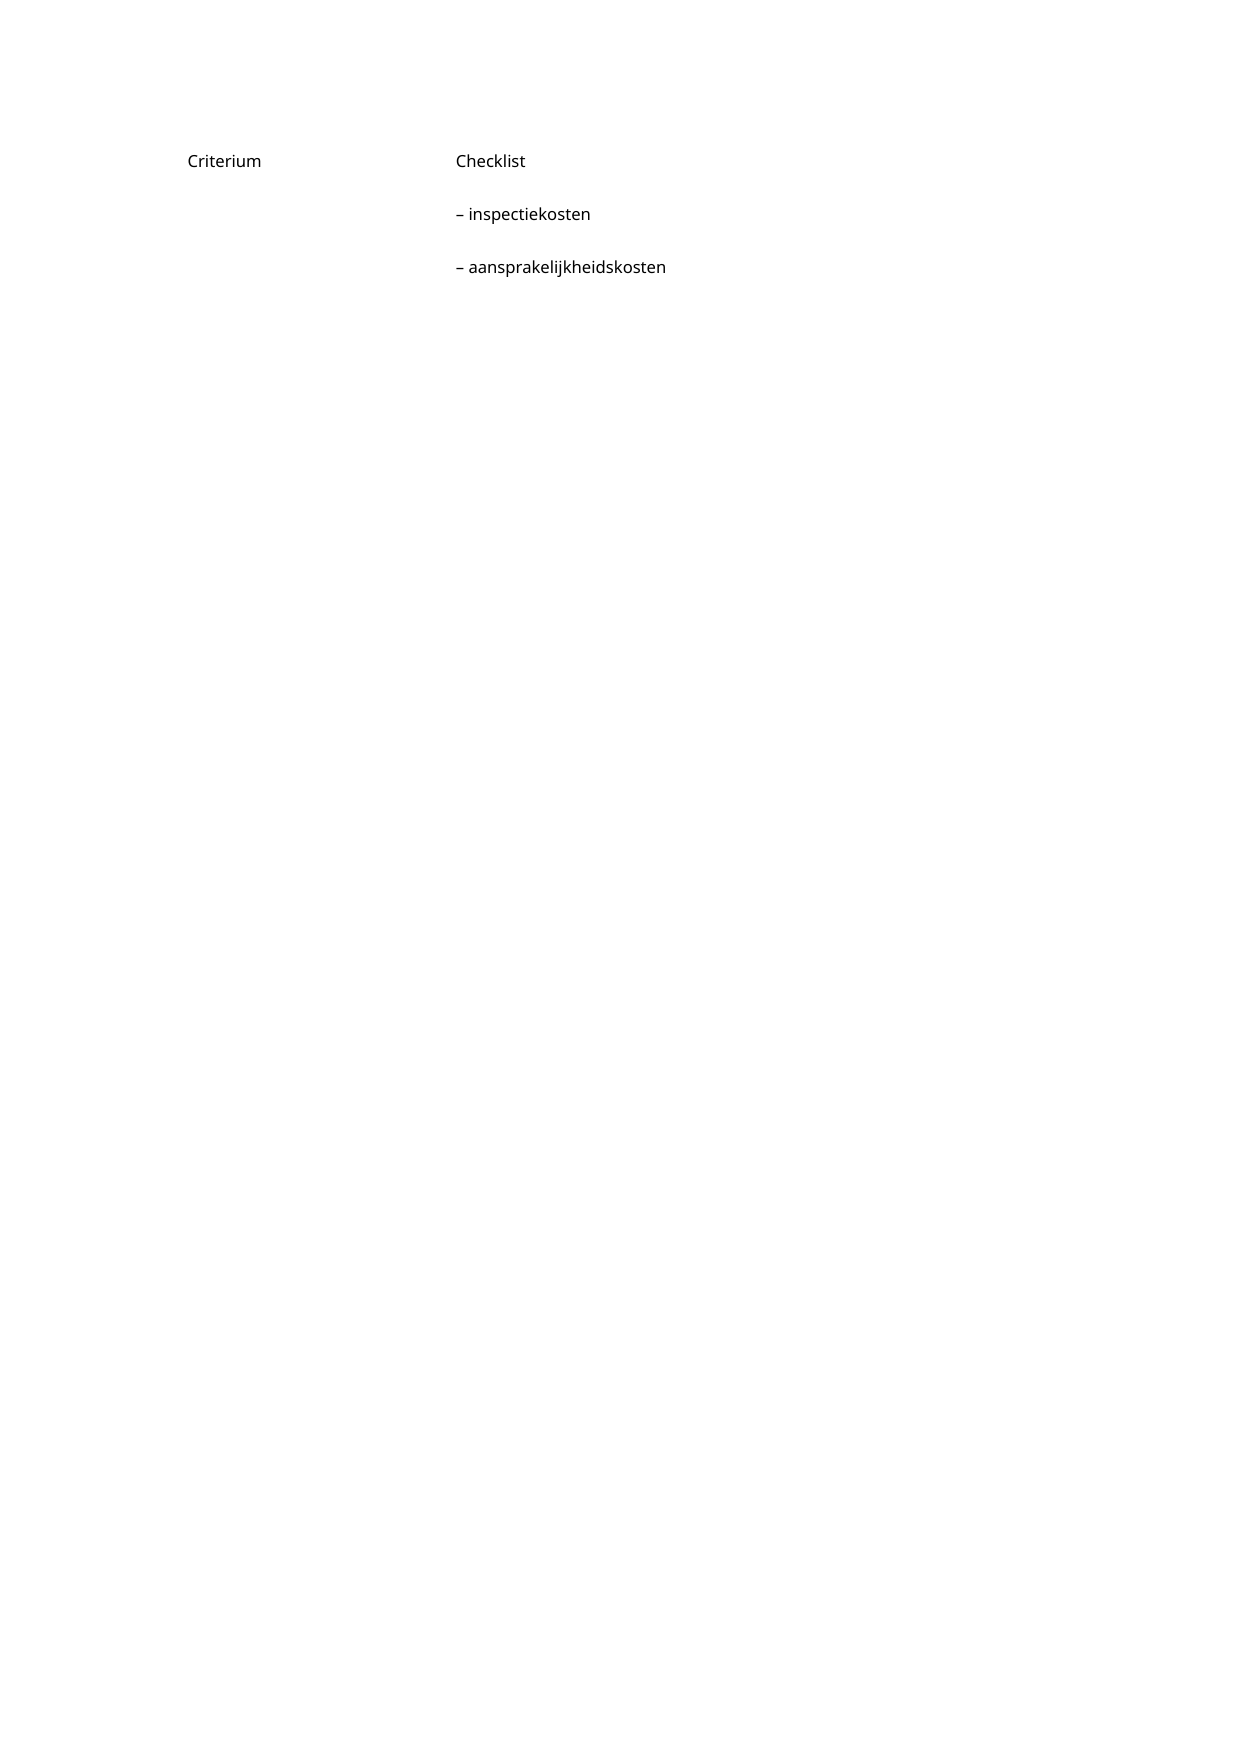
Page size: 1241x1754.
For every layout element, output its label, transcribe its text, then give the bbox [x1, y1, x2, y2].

table_header Checklist [456, 150, 1053, 203]
table_cell – inspectiekosten – aansprakelijkheidskosten [456, 203, 1053, 308]
table_cell [188, 203, 456, 308]
table_header Criterium [188, 150, 456, 203]
